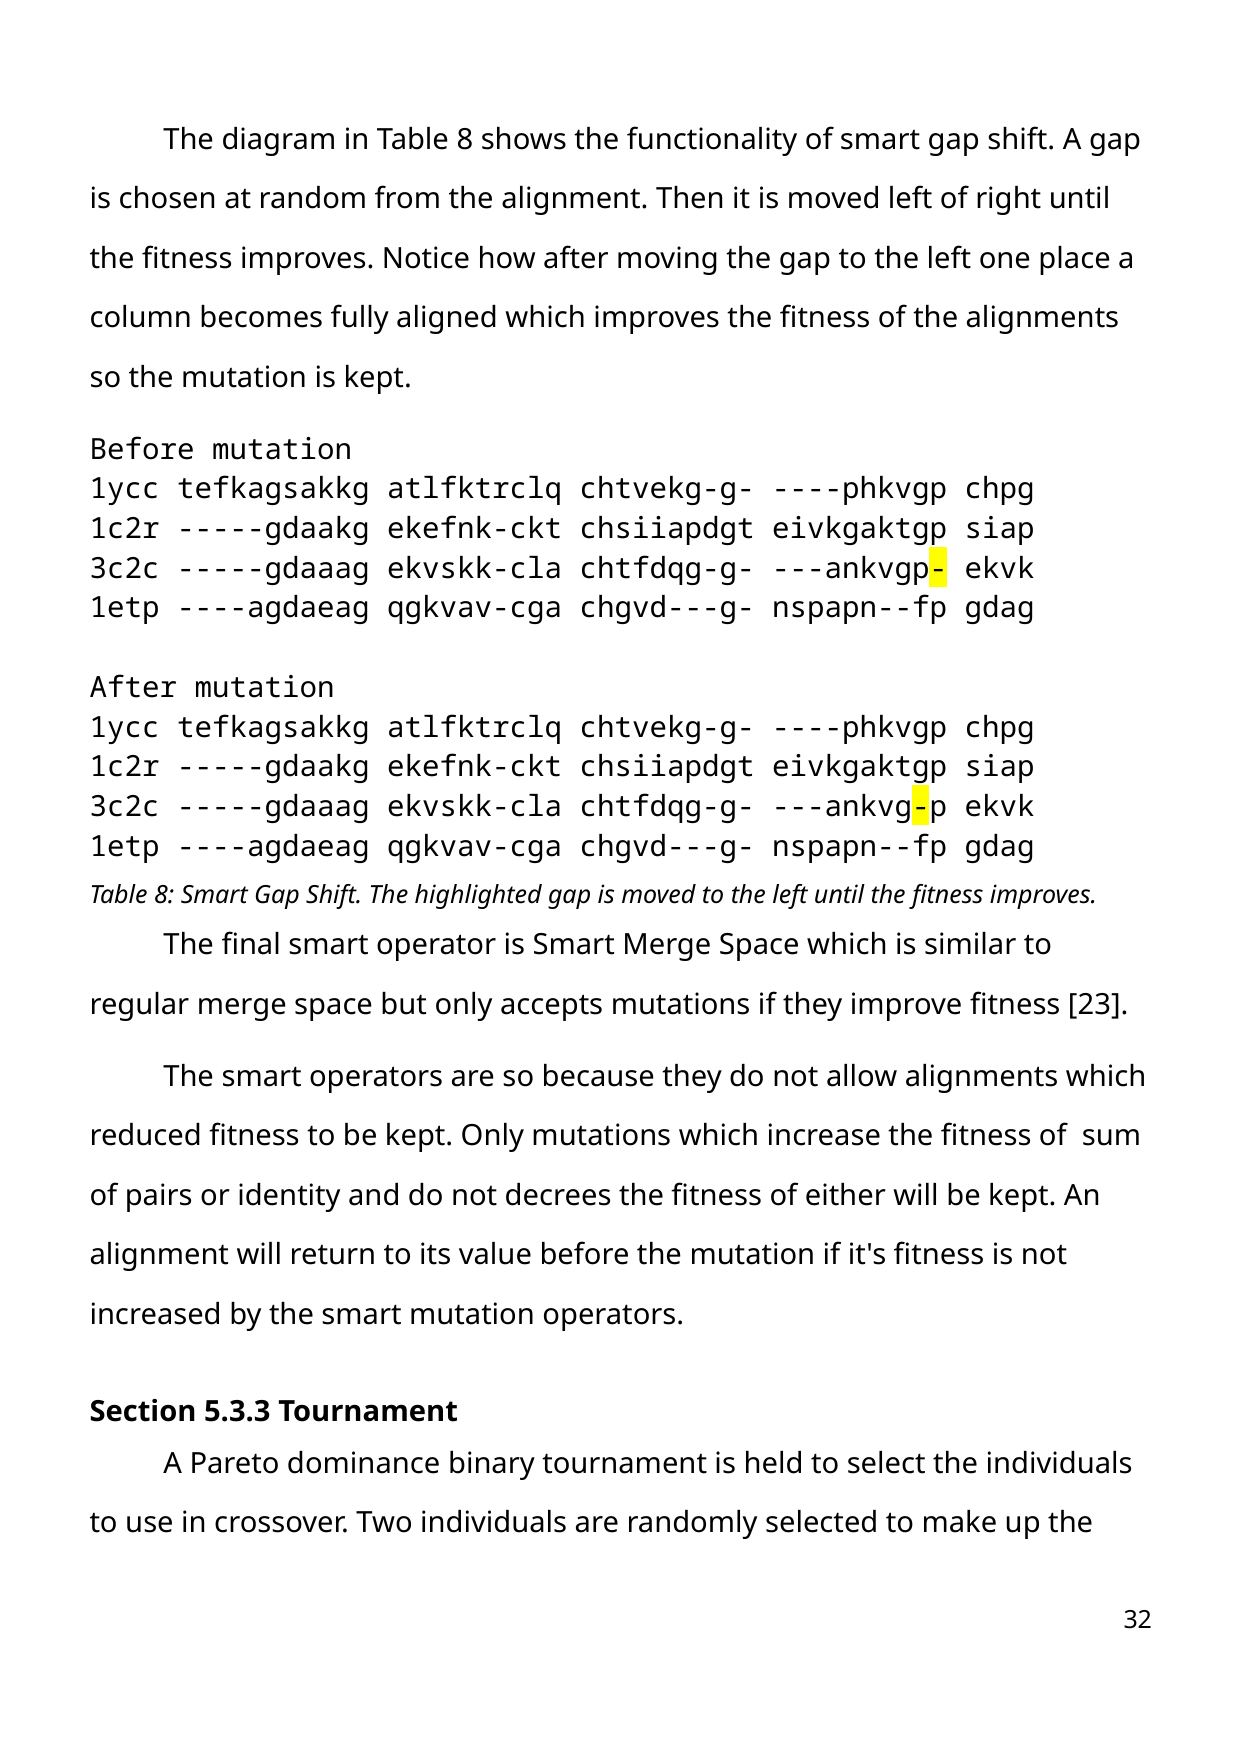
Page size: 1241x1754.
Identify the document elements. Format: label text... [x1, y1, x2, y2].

text The smart operators are so because they do not allow alignments which reduced fitness to be kept. Only mutations which increase the fitness of sum of pairs or identity and do not decrees the fitness of either will be kept. An alignment will return to its value before the mutation if it's fitness is not increased by the smart mutation operators. [89, 1055, 1152, 1333]
subtitle Section 5.3.3 Tournament [89, 1390, 1152, 1430]
text Table 8: Smart Gap Shift. The highlighted gap is moved to the left until the fitness improves. [89, 877, 1152, 911]
table_header Before mutation 1ycc tefkagsakkg atlfktrclq chtvekg-g- ----phkvgp chpg 1c2r -----gdaakg ekefnk-ckt chsiiapdgt eivkgaktgp siap 3c2c -----gdaaag ekvskk-cla chtfdqg-g- ---ankvgp- ekvk 1etp ----agdaeag qgkvav-cga chgvd---g- nspapn--fp gdag After mutation 1ycc tefkagsakkg atlfktrclq chtvekg-g- ----phkvgp chpg 1c2r -----gdaakg ekefnk-ckt chsiiapdgt eivkgaktgp siap 3c2c -----gdaaag ekvskk-cla chtfdqg-g- ---ankvg-p ekvk 1etp ----agdaeag qgkvav-cga chgvd---g- nspapn--fp gdag [89, 428, 1152, 864]
text The final smart operator is Smart Merge Space which is similar to regular merge space but only accepts mutations if they improve fitness [23]. [89, 924, 1152, 1023]
text A Pareto dominance binary tournament is held to select the individuals to use in crossover. Two individuals are randomly selected to make up the [89, 1442, 1152, 1541]
text The diagram in Table 8 shows the functionality of smart gap shift. A gap is chosen at random from the alignment. Then it is moved left of right until the fitness improves. Notice how after moving the gap to the left one place a column becomes fully aligned which improves the fitness of the alignments so the mutation is kept. [89, 118, 1152, 396]
